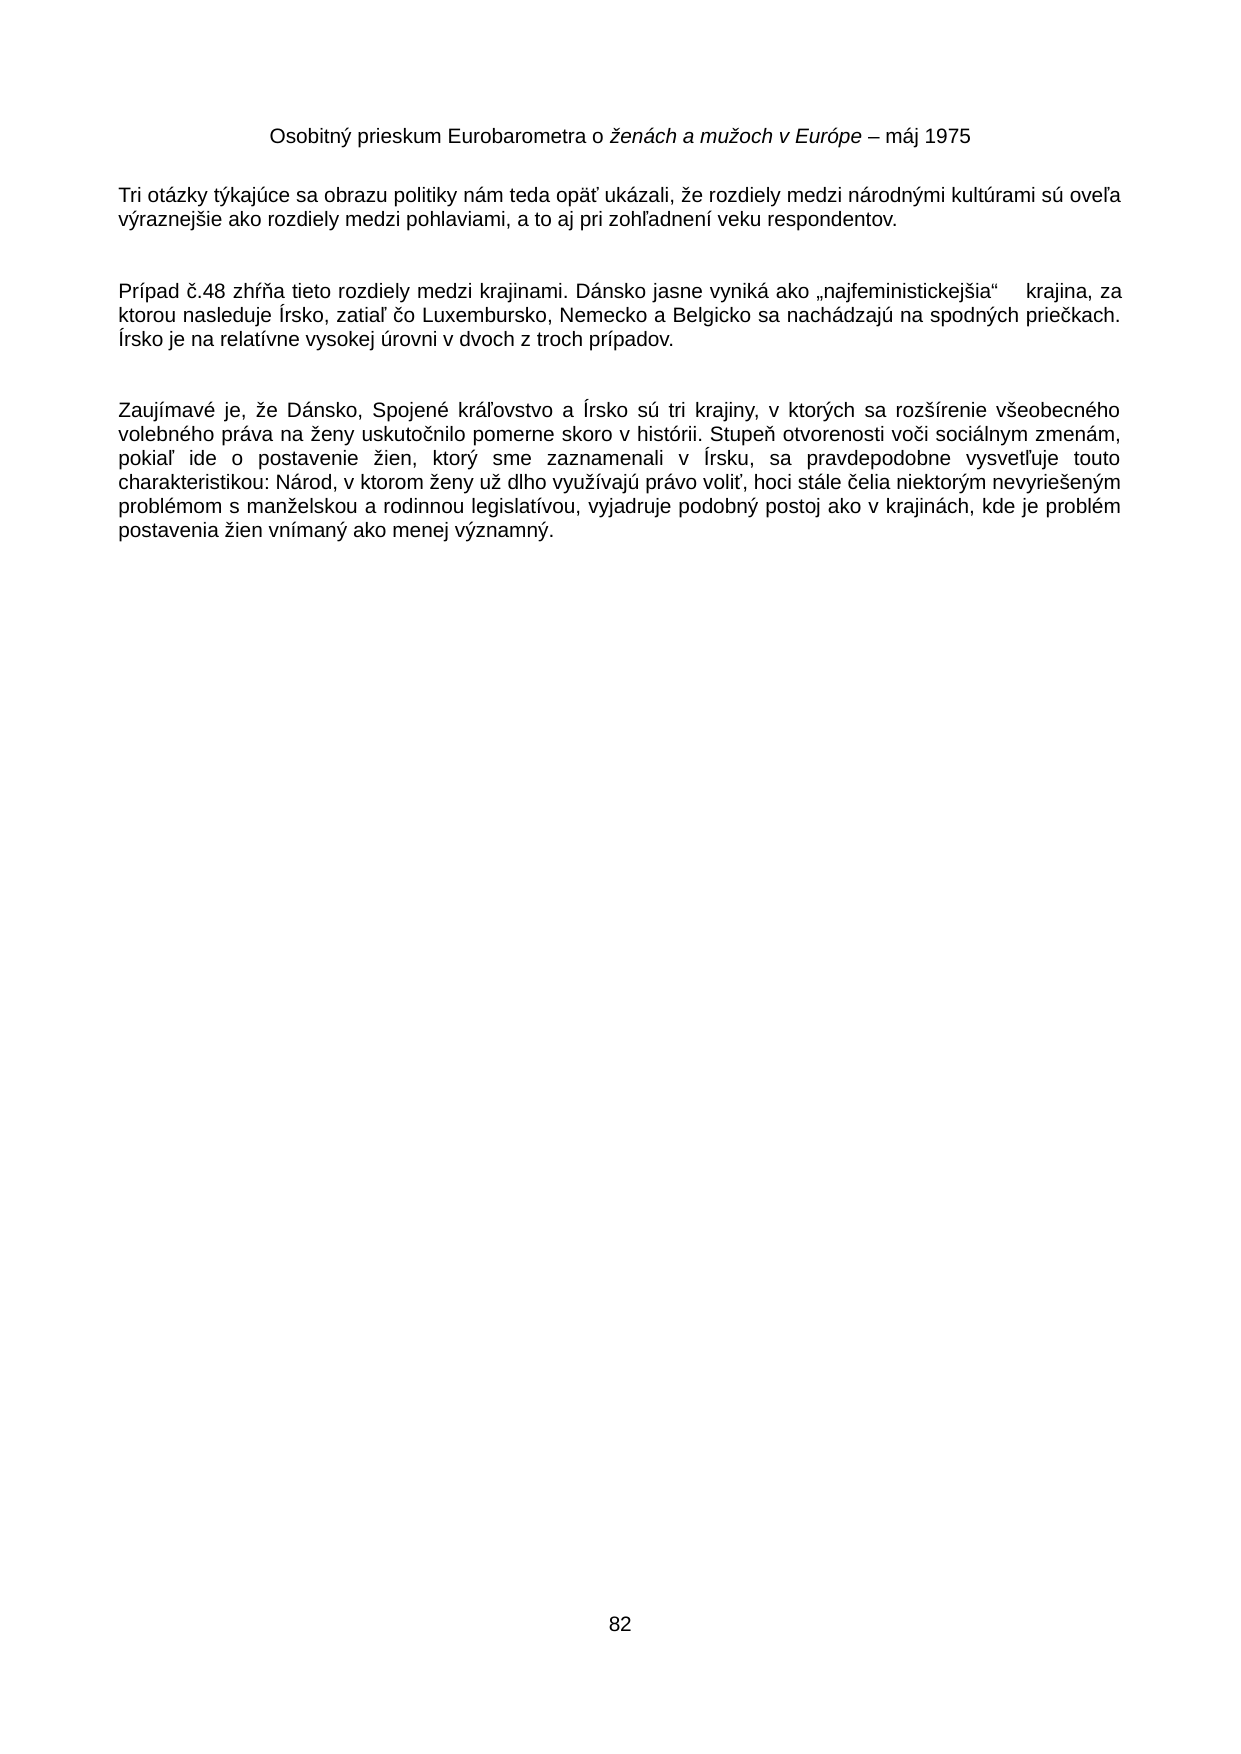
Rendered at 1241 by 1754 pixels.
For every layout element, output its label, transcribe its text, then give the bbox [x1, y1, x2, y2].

text Zaujímavé je, že Dánsko, Spojené kráľovstvo a Írsko sú tri krajiny, v ktorých sa rozšírenie všeobecného volebného práva na ženy uskutočnilo pomerne skoro v histórii. Stupeň otvorenosti voči sociálnym zmenám, pokiaľ ide o postavenie žien, ktorý sme zaznamenali v Írsku, sa pravdepodobne vysvetľuje touto charakteristikou: Národ, v ktorom ženy už dlho využívajú právo voliť, hoci stále čelia niektorým nevyriešeným problémom s manželskou a rodinnou legislatívou, vyjadruje podobný postoj ako v krajinách, kde je problém postavenia žien vnímaný ako menej významný. [118, 398, 1122, 541]
text Prípad č.48 zhŕňa tieto rozdiely medzi krajinami. Dánsko jasne vyniká ako „najfeministickejšia“ krajina, za ktorou nasleduje Írsko, zatiaľ čo Luxembursko, Nemecko a Belgicko sa nachádzajú na spodných priečkach. Írsko je na relatívne vysokej úrovni v dvoch z troch prípadov. [118, 278, 1122, 350]
text Tri otázky týkajúce sa obrazu politiky nám teda opäť ukázali, že rozdiely medzi národnými kultúrami sú oveľa výraznejšie ako rozdiely medzi pohlaviami, a to aj pri zohľadnení veku respondentov. [118, 183, 1122, 231]
